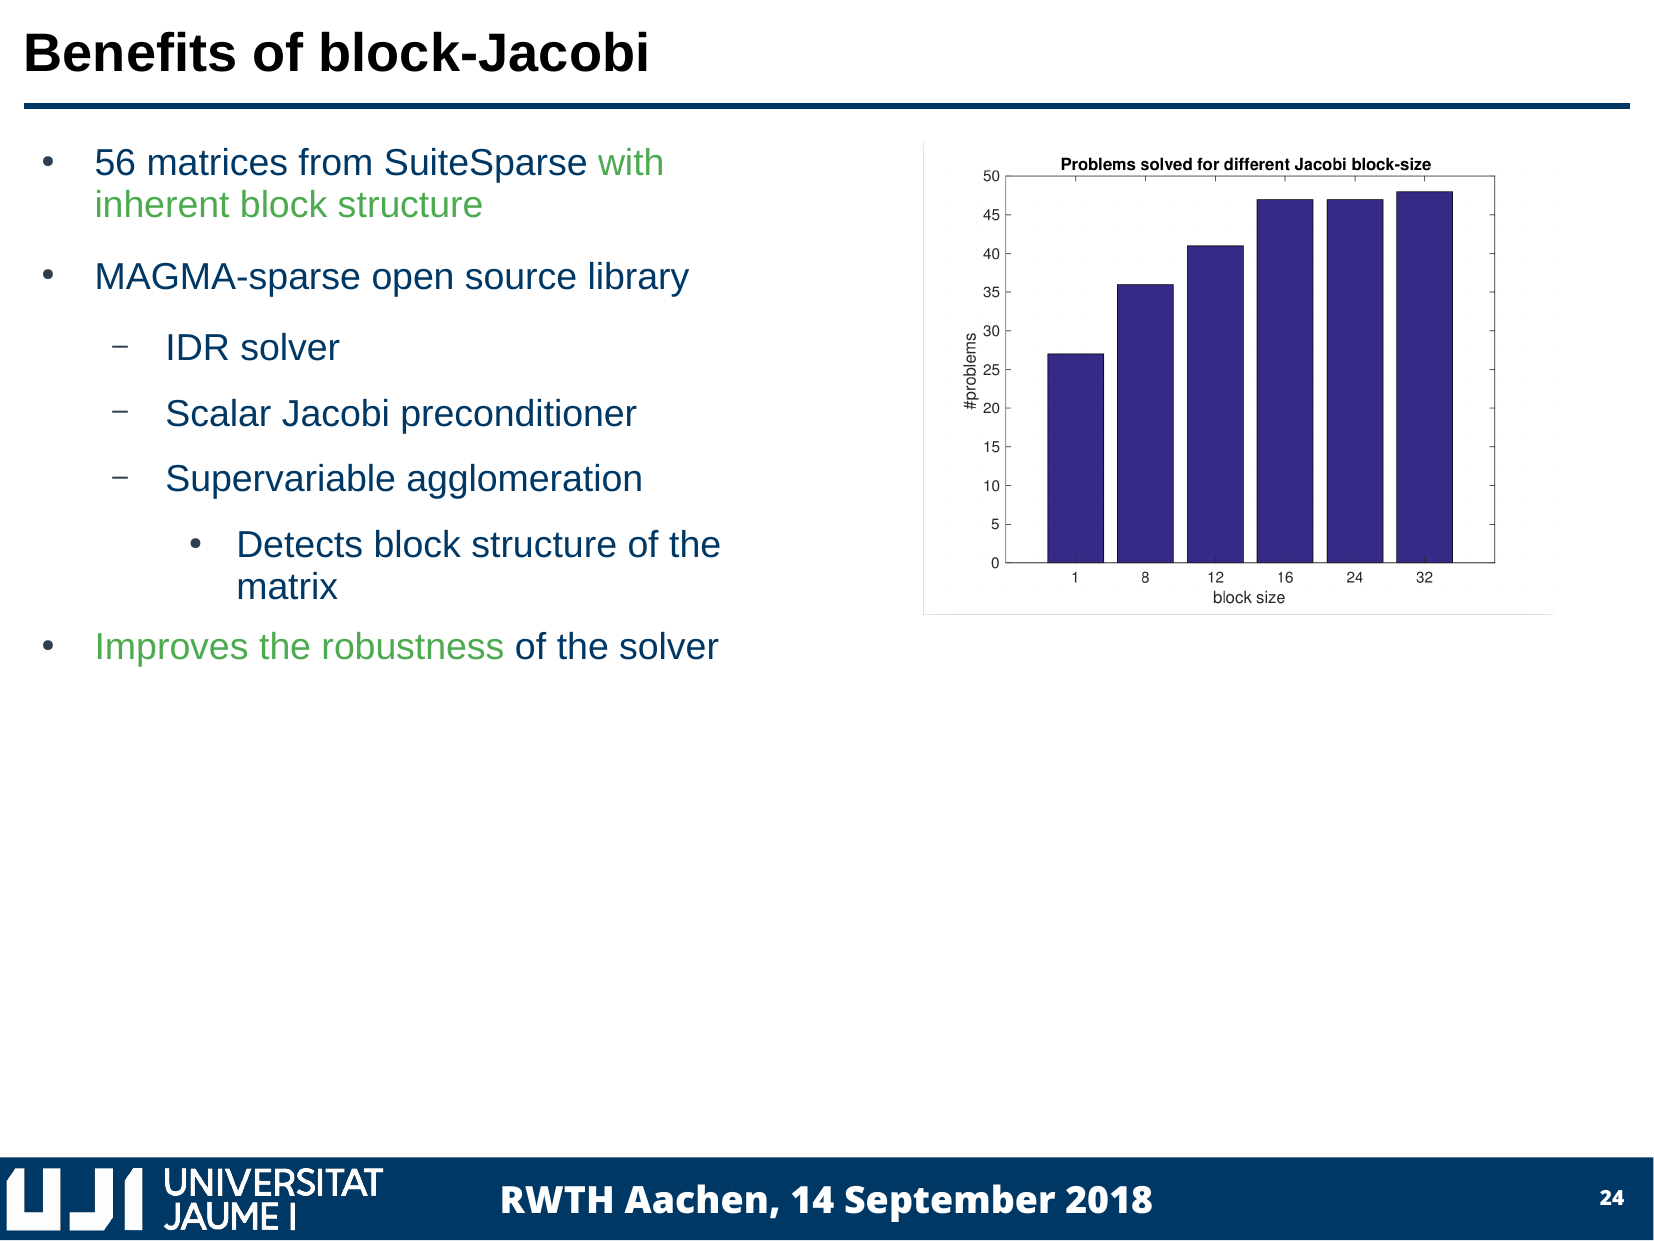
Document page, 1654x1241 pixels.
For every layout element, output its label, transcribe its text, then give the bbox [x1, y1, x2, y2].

list 56 matrices from SuiteSparse with inherent block structure MAGMA-sparse open source library IDR solver Scalar Jacobi preconditioner Supervariable agglomeration Detects block structure of the matrix Improves the robustness of the solver [23, 141, 808, 1134]
picture [923, 141, 1554, 615]
title Benefits of block-Jacobi [23, 0, 1630, 107]
picture [0, 1158, 390, 1241]
